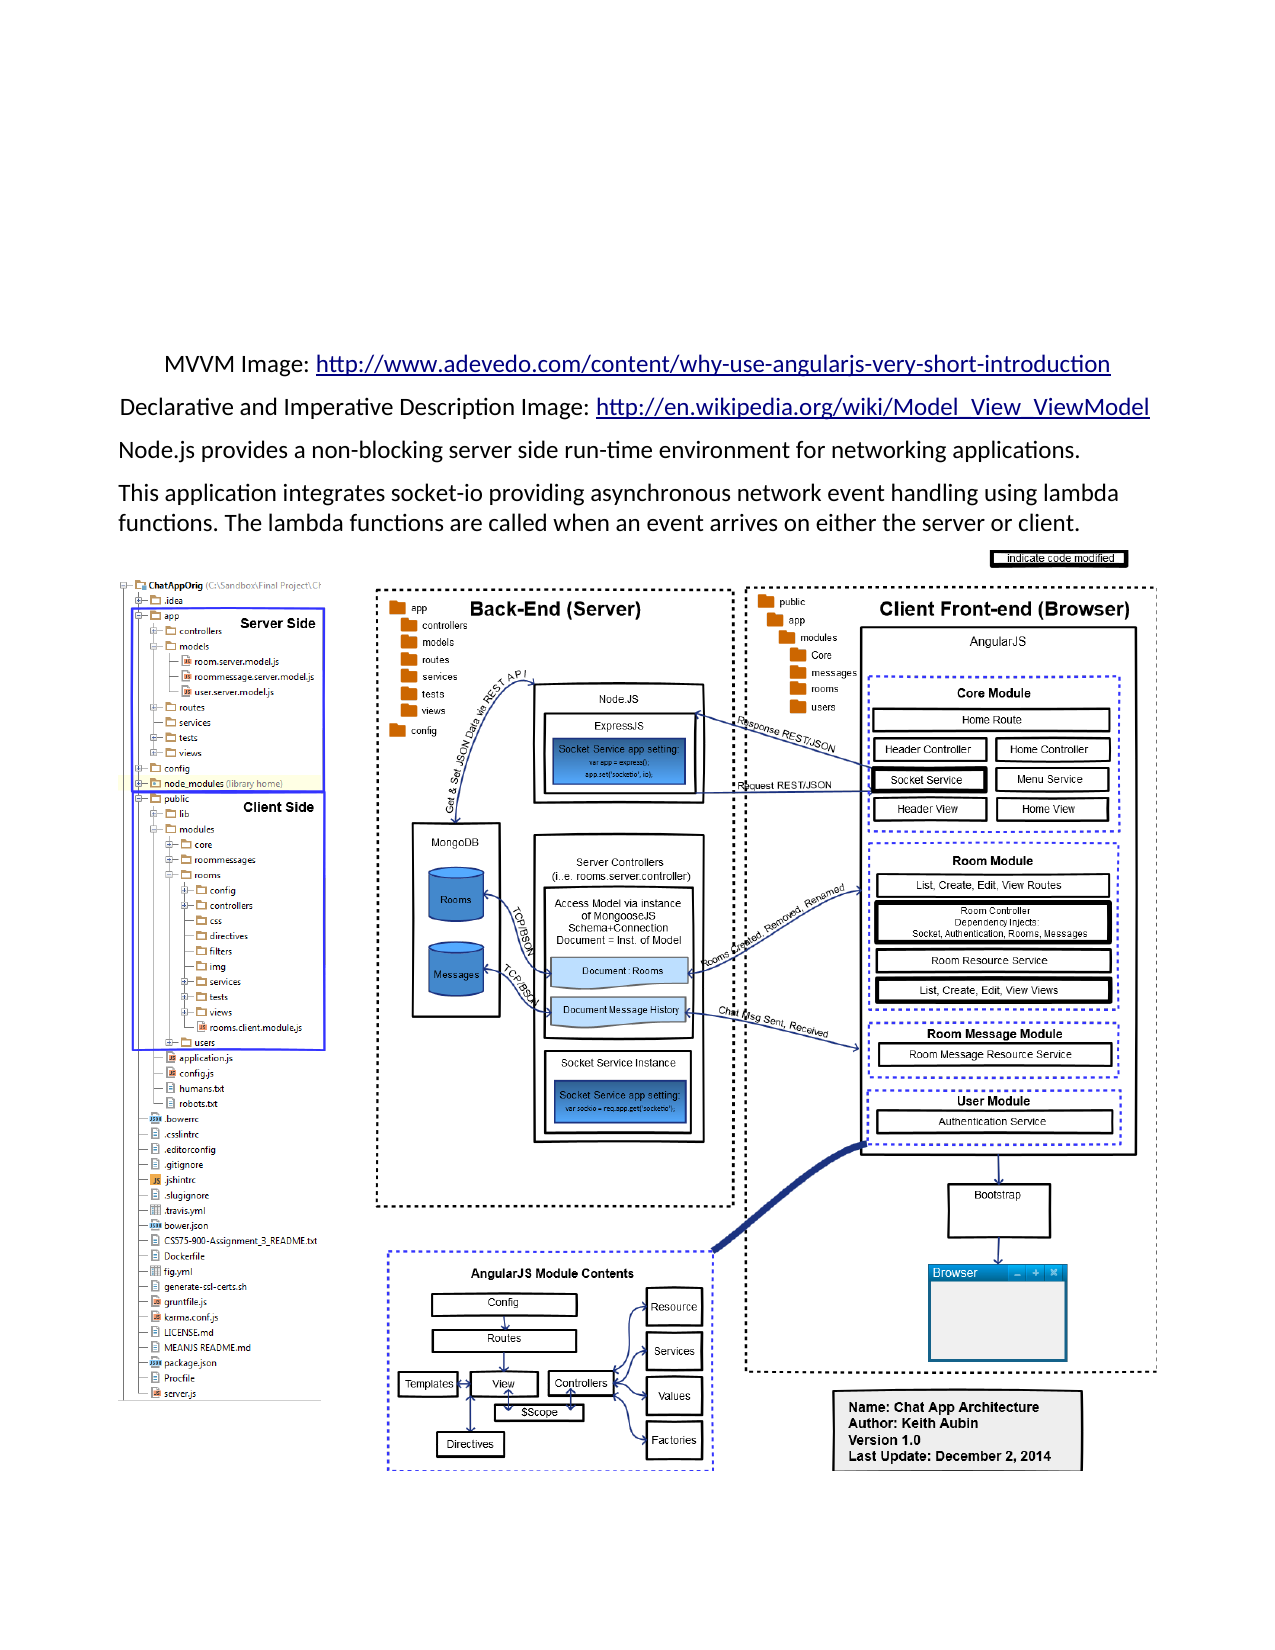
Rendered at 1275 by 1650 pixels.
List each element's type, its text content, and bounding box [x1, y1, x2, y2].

text This application integrates socket-io providing asynchronous network event handling using lambda functions. The lambda functions are called when an event arrives on either the server or client. [118, 477, 1157, 538]
picture [118, 550, 1157, 1471]
text Declarative and Imperative Description Image: http://en.wikipedia.org/wiki/Model_View_ViewModel [118, 391, 1157, 421]
text Node.js provides a non-blocking server side run-time environment for networking applications. [118, 434, 1157, 464]
text MVVM Image: http://www.adevedo.com/content/why-use-angularjs-very-short-introduction [118, 118, 1157, 378]
